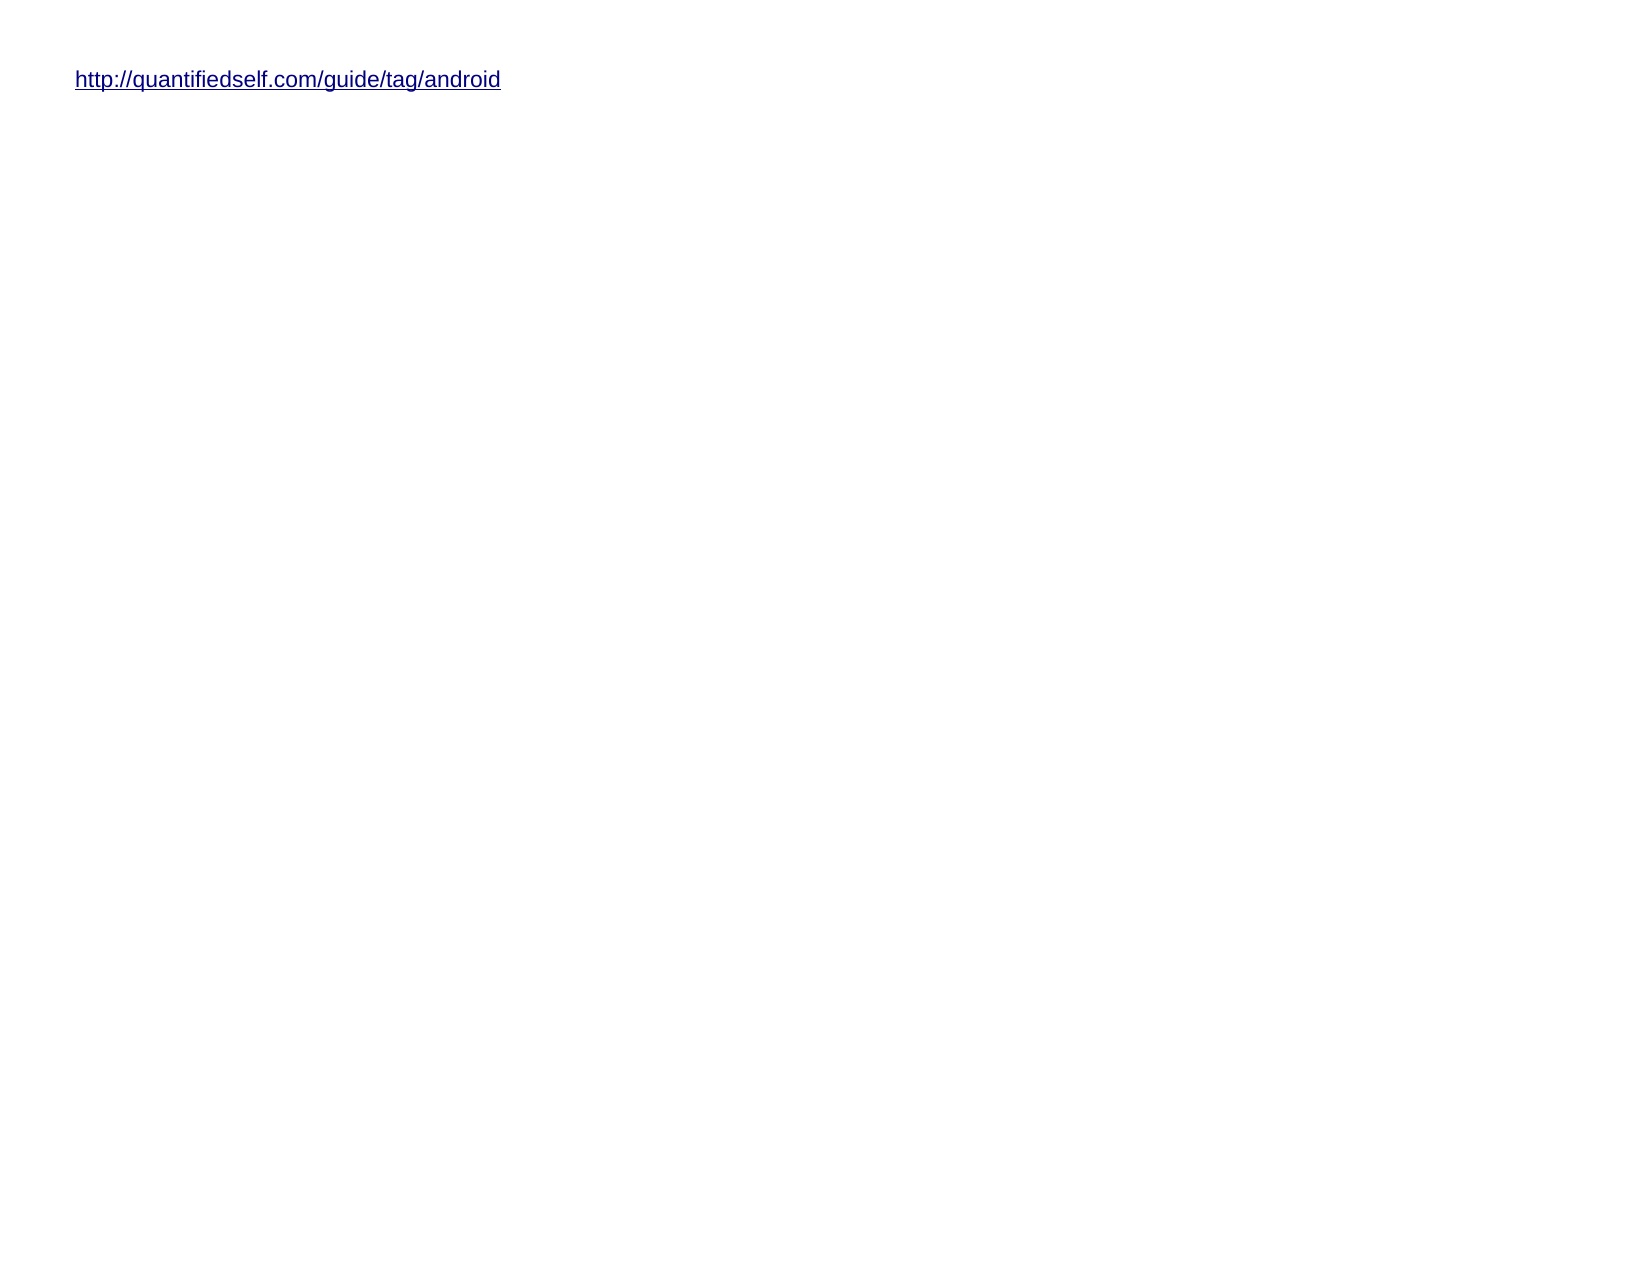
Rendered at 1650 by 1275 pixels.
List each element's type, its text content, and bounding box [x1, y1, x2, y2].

text http://quantifiedself.com/guide/tag/android [75, 67, 1462, 92]
